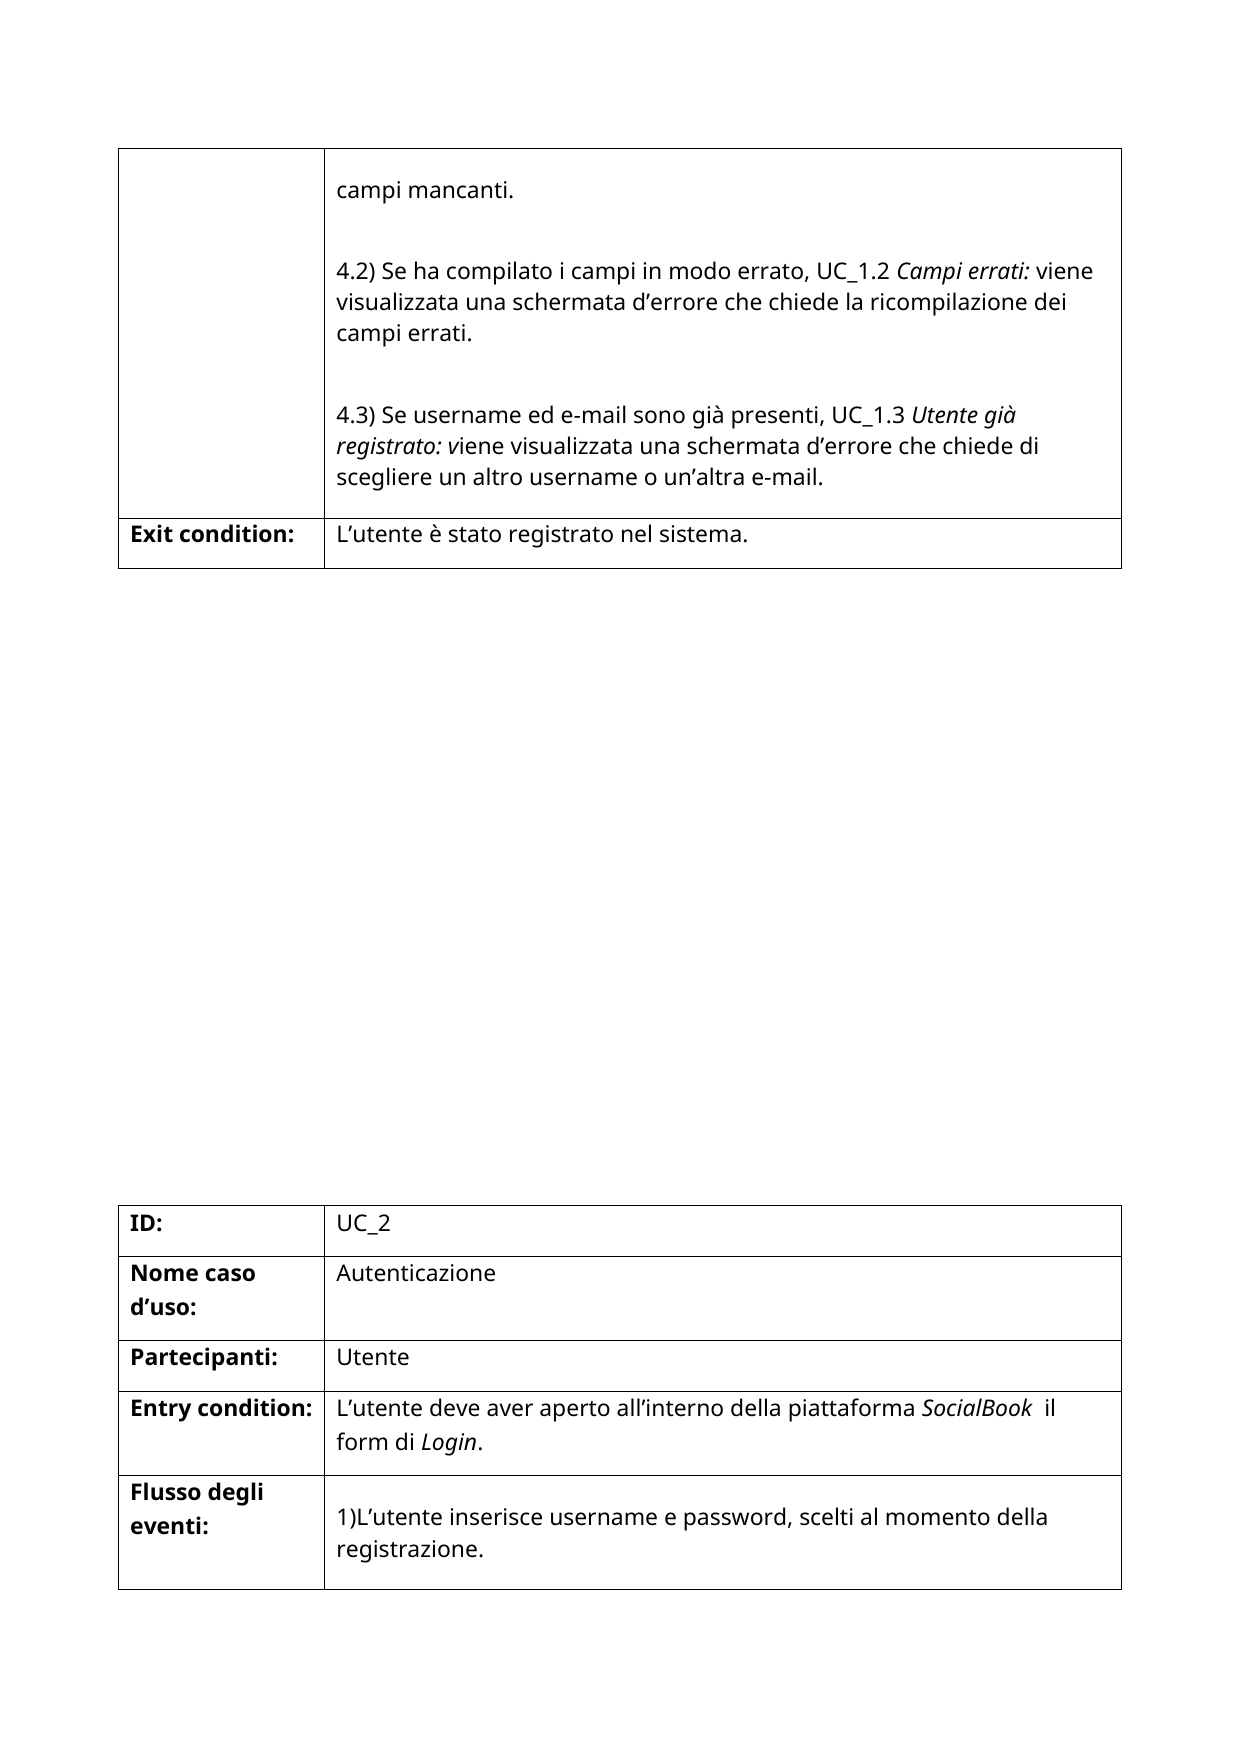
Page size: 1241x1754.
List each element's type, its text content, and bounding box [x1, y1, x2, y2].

table_cell Partecipanti: [119, 1341, 324, 1391]
table_cell Flusso degli eventi: [119, 1476, 324, 1589]
table_cell [119, 149, 324, 517]
table_cell L’utente è stato registrato nel sistema. [325, 519, 1121, 568]
table_cell Exit condition: [119, 519, 324, 568]
table_header UC_2 [325, 1206, 1121, 1256]
table_cell Utente [325, 1341, 1121, 1391]
table_cell L’utente deve aver aperto all’interno della piattaforma SocialBook il form di Login. [325, 1392, 1121, 1475]
table_cell 1)L’utente inserisce username e password, scelti al momento della registrazione. [325, 1476, 1121, 1589]
table_cell Entry condition: [119, 1392, 324, 1475]
table_cell Nome caso d’uso: [119, 1257, 324, 1340]
table_cell Autenticazione [325, 1257, 1121, 1340]
table_header ID: [119, 1206, 324, 1256]
table_cell campi mancanti. 4.2) Se ha compilato i campi in modo errato, UC_1.2 Campi errati: viene visualizzata una schermata d’errore che chiede la ricompilazione dei campi errati. 4.3) Se username ed e-mail sono già presenti, UC_1.3 Utente già registrato: viene visualizzata una schermata d’errore che chiede di scegliere un altro username o un’altra e-mail. [325, 149, 1121, 517]
